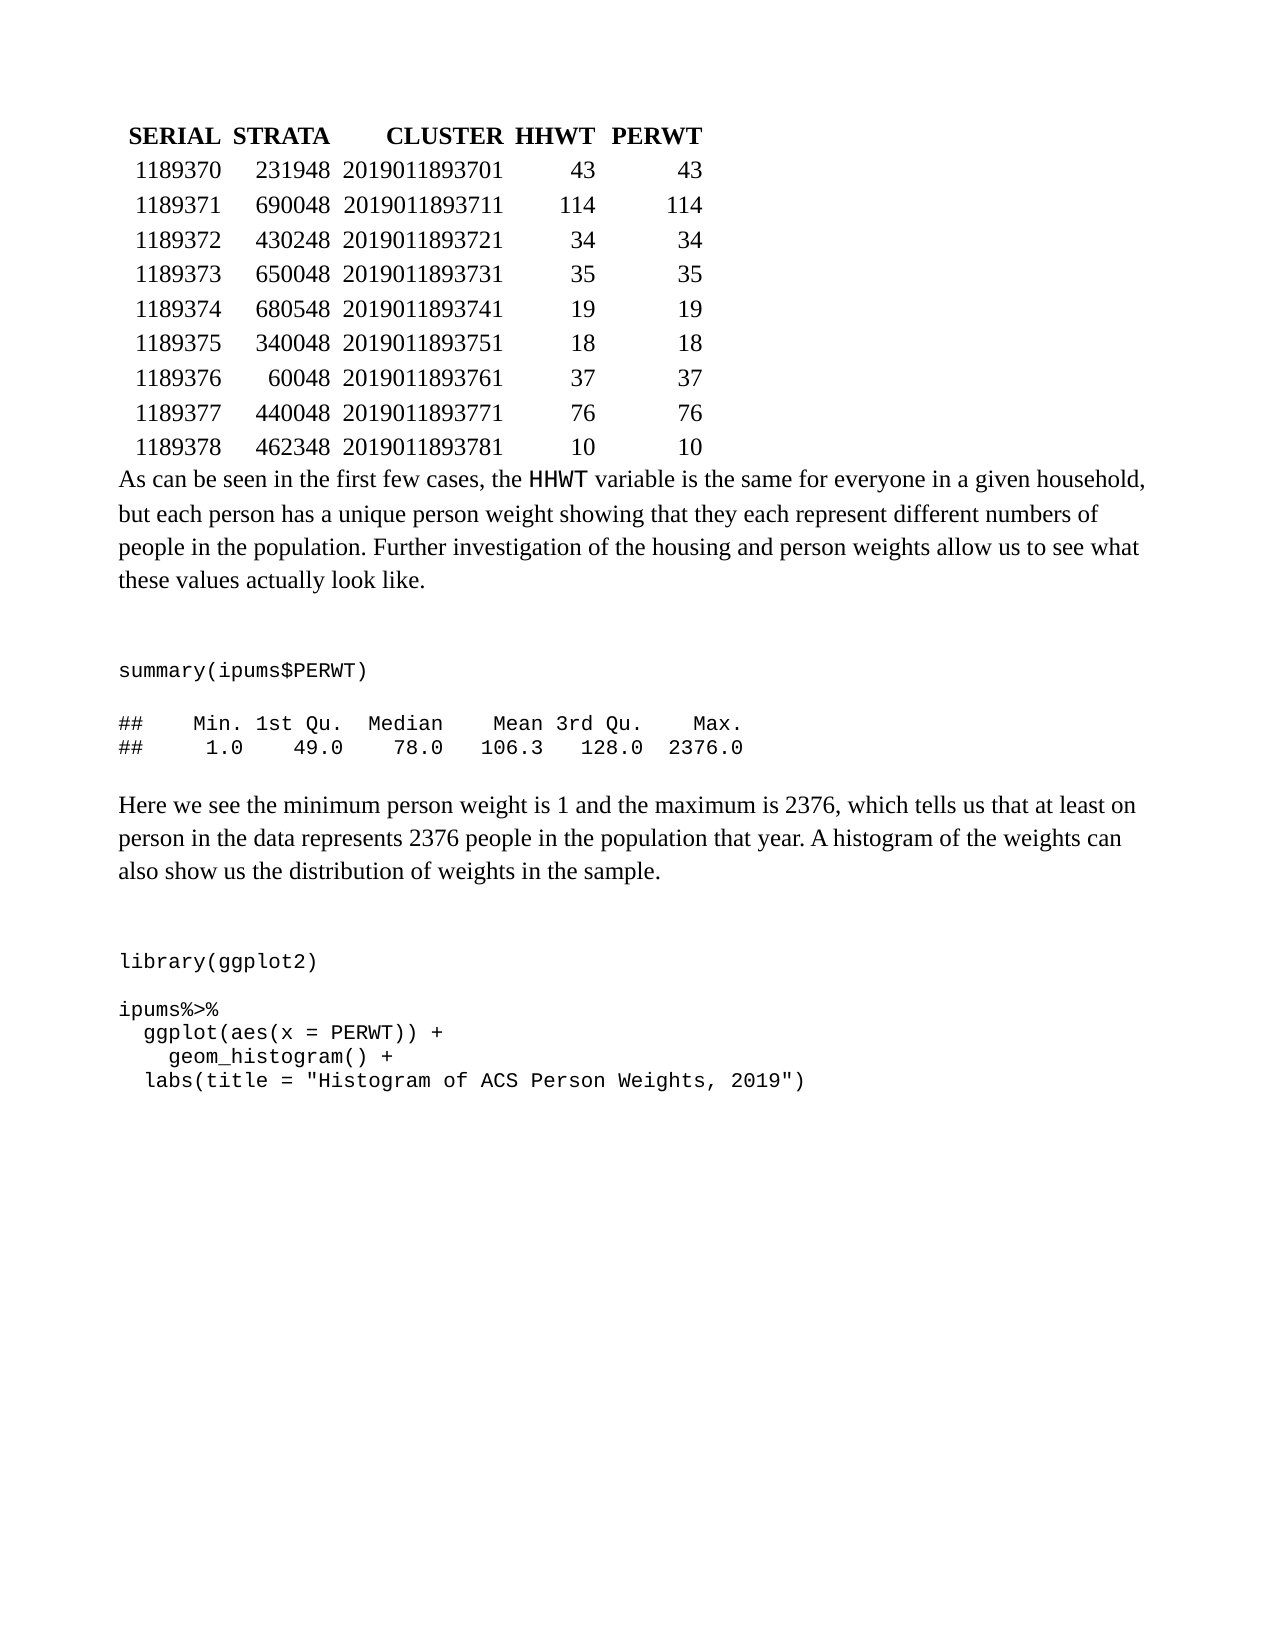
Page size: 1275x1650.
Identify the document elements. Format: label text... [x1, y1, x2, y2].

table_cell 60048 [224, 360, 333, 395]
table_cell 2019011893701 [333, 153, 507, 187]
table_cell 440048 [224, 395, 333, 429]
table_cell 340048 [224, 326, 333, 360]
table_cell 10 [598, 429, 705, 464]
table_cell 1189378 [118, 429, 224, 464]
table_header CLUSTER [333, 118, 507, 153]
table_cell 690048 [224, 187, 333, 222]
table_cell 114 [598, 187, 705, 222]
table_cell 1189372 [118, 222, 224, 256]
table_header SERIAL [118, 118, 224, 153]
table_cell 43 [598, 153, 705, 187]
table_cell 18 [598, 326, 705, 360]
table_cell 76 [507, 395, 598, 429]
text geom_histogram() + [118, 1046, 1157, 1070]
table_cell 231948 [224, 153, 333, 187]
table_header HHWT [507, 118, 598, 153]
table_cell 114 [507, 187, 598, 222]
table_cell 37 [598, 360, 705, 395]
table_cell 1189370 [118, 153, 224, 187]
table_cell 1189373 [118, 256, 224, 291]
table_header PERWT [598, 118, 705, 153]
table_cell 76 [598, 395, 705, 429]
table_cell 2019011893781 [333, 429, 507, 464]
text Here we see the minimum person weight is 1 and the maximum is 2376, which tells us that at least on person in the data represents 2376 people in the population that year. A histogram of the weights can also show us the distribution of weights in the sample. [118, 790, 1157, 885]
table_cell 430248 [224, 222, 333, 256]
table_cell 2019011893721 [333, 222, 507, 256]
table_cell 10 [507, 429, 598, 464]
table_cell 2019011893771 [333, 395, 507, 429]
table_cell 2019011893731 [333, 256, 507, 291]
table_cell 2019011893711 [333, 187, 507, 222]
table_cell 34 [507, 222, 598, 256]
table_cell 650048 [224, 256, 333, 291]
table_cell 1189377 [118, 395, 224, 429]
table_cell 34 [598, 222, 705, 256]
table_cell 2019011893741 [333, 291, 507, 326]
table_cell 1189376 [118, 360, 224, 395]
table_cell 2019011893761 [333, 360, 507, 395]
table_cell 2019011893751 [333, 326, 507, 360]
text ## Min. 1st Qu. Median Mean 3rd Qu. Max. [118, 713, 1157, 737]
table_cell 43 [507, 153, 598, 187]
text As can be seen in the first few cases, the HHWT variable is the same for everyone in a given household, but each person has a unique person weight showing that they each represent different numbers of people in the population. Further investigation of the housing and person weights allow us to see what these values actually look like. [118, 464, 1157, 594]
text ## 1.0 49.0 78.0 106.3 128.0 2376.0 [118, 737, 1157, 761]
table_cell 18 [507, 326, 598, 360]
table_header STRATA [224, 118, 333, 153]
table_cell 19 [507, 291, 598, 326]
table_cell 35 [507, 256, 598, 291]
table_cell 1189375 [118, 326, 224, 360]
table_cell 680548 [224, 291, 333, 326]
text ggplot(aes(x = PERWT)) + [118, 1022, 1157, 1046]
text summary(ipums$PERWT) [118, 660, 1157, 684]
text library(ggplot2) [118, 951, 1157, 975]
table_cell 1189374 [118, 291, 224, 326]
table_cell 1189371 [118, 187, 224, 222]
table_cell 35 [598, 256, 705, 291]
text ipums%>% [118, 999, 1157, 1022]
text labs(title = "Histogram of ACS Person Weights, 2019") [118, 1070, 1157, 1093]
table_cell 462348 [224, 429, 333, 464]
table_cell 37 [507, 360, 598, 395]
table_cell 19 [598, 291, 705, 326]
